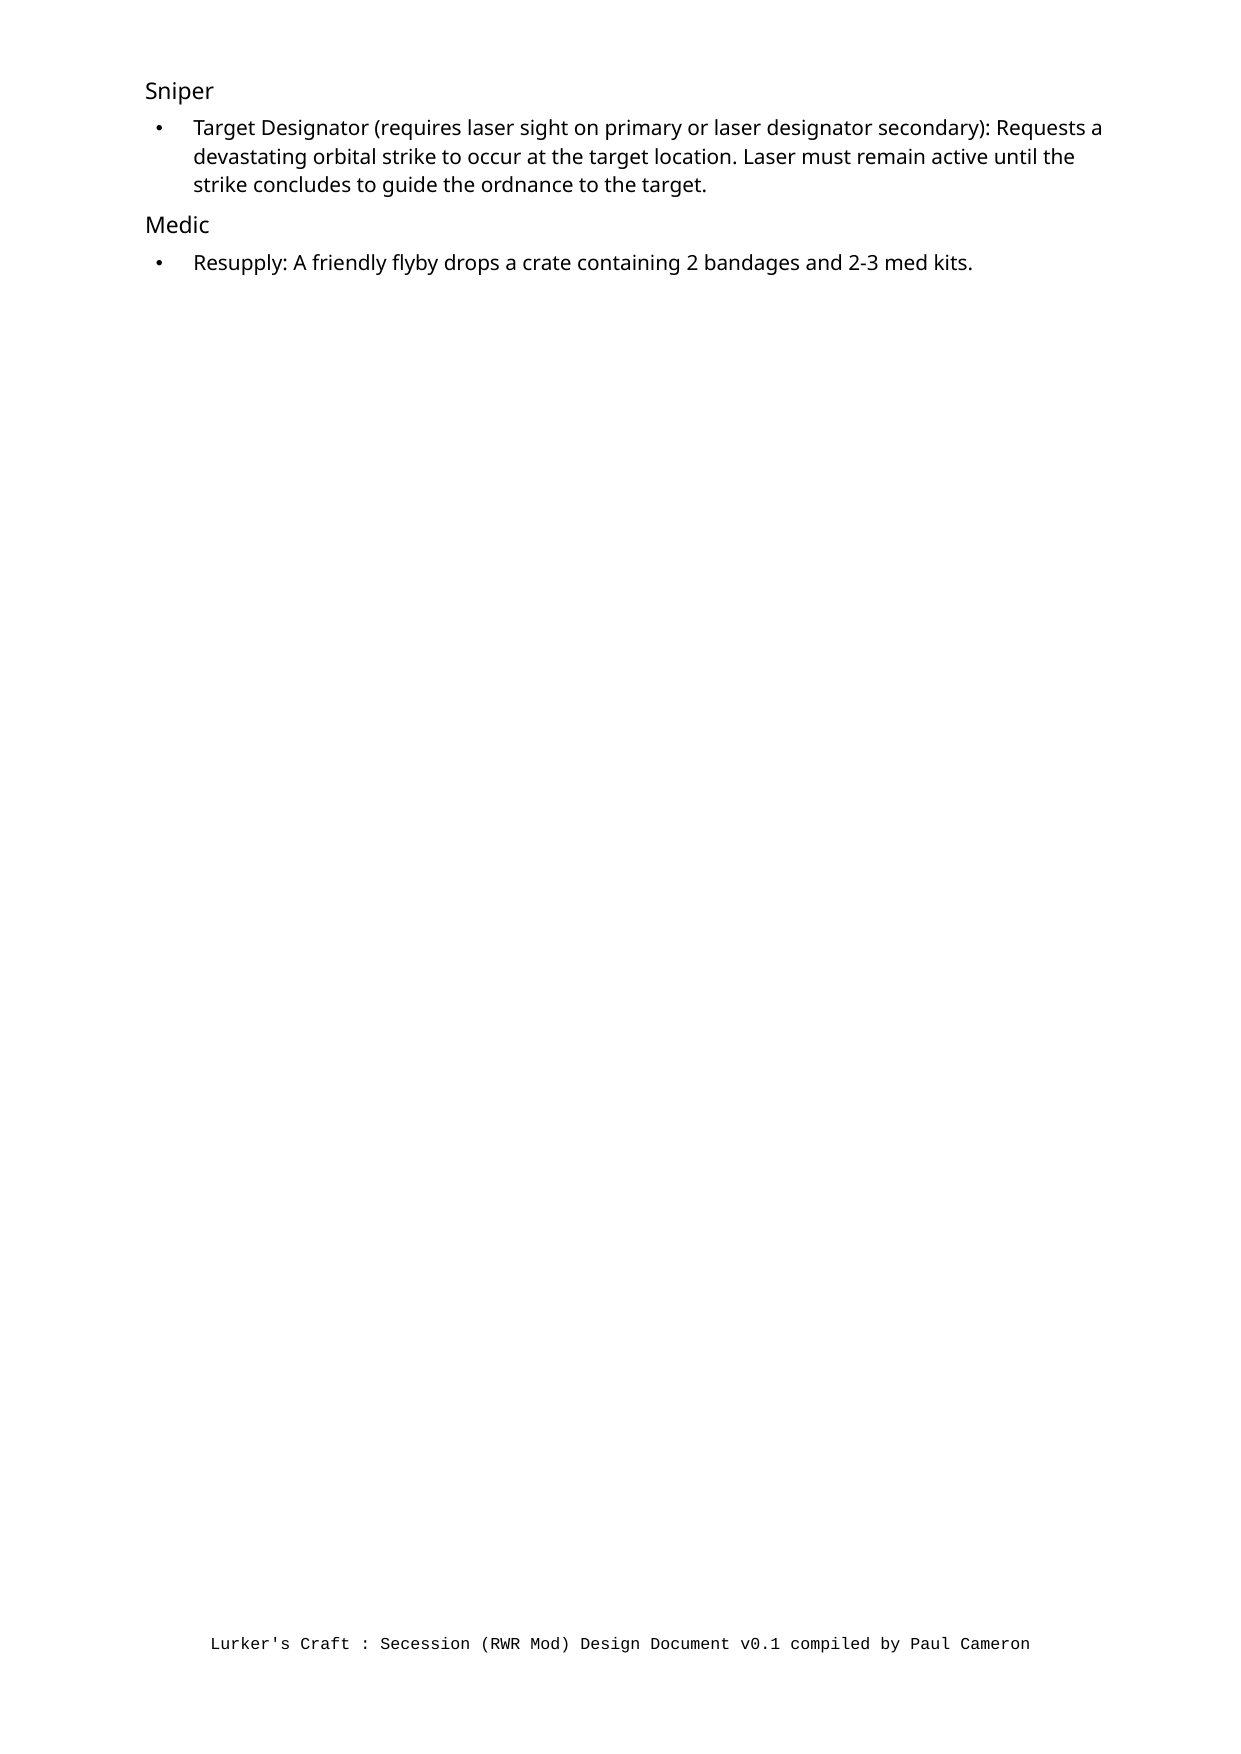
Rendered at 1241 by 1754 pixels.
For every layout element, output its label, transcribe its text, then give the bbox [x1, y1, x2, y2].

subtitle Medic [136, 209, 1122, 241]
subtitle Sniper [136, 75, 1122, 106]
list Resupply: A friendly flyby drops a crate containing 2 bandages and 2-3 med kits. [156, 248, 1122, 276]
list Target Designator (requires laser sight on primary or laser designator secondary): Requests a devastating orbital strike to occur at the target location. Laser must remain active until the strike concludes to guide the ordnance to the target. [156, 113, 1122, 199]
